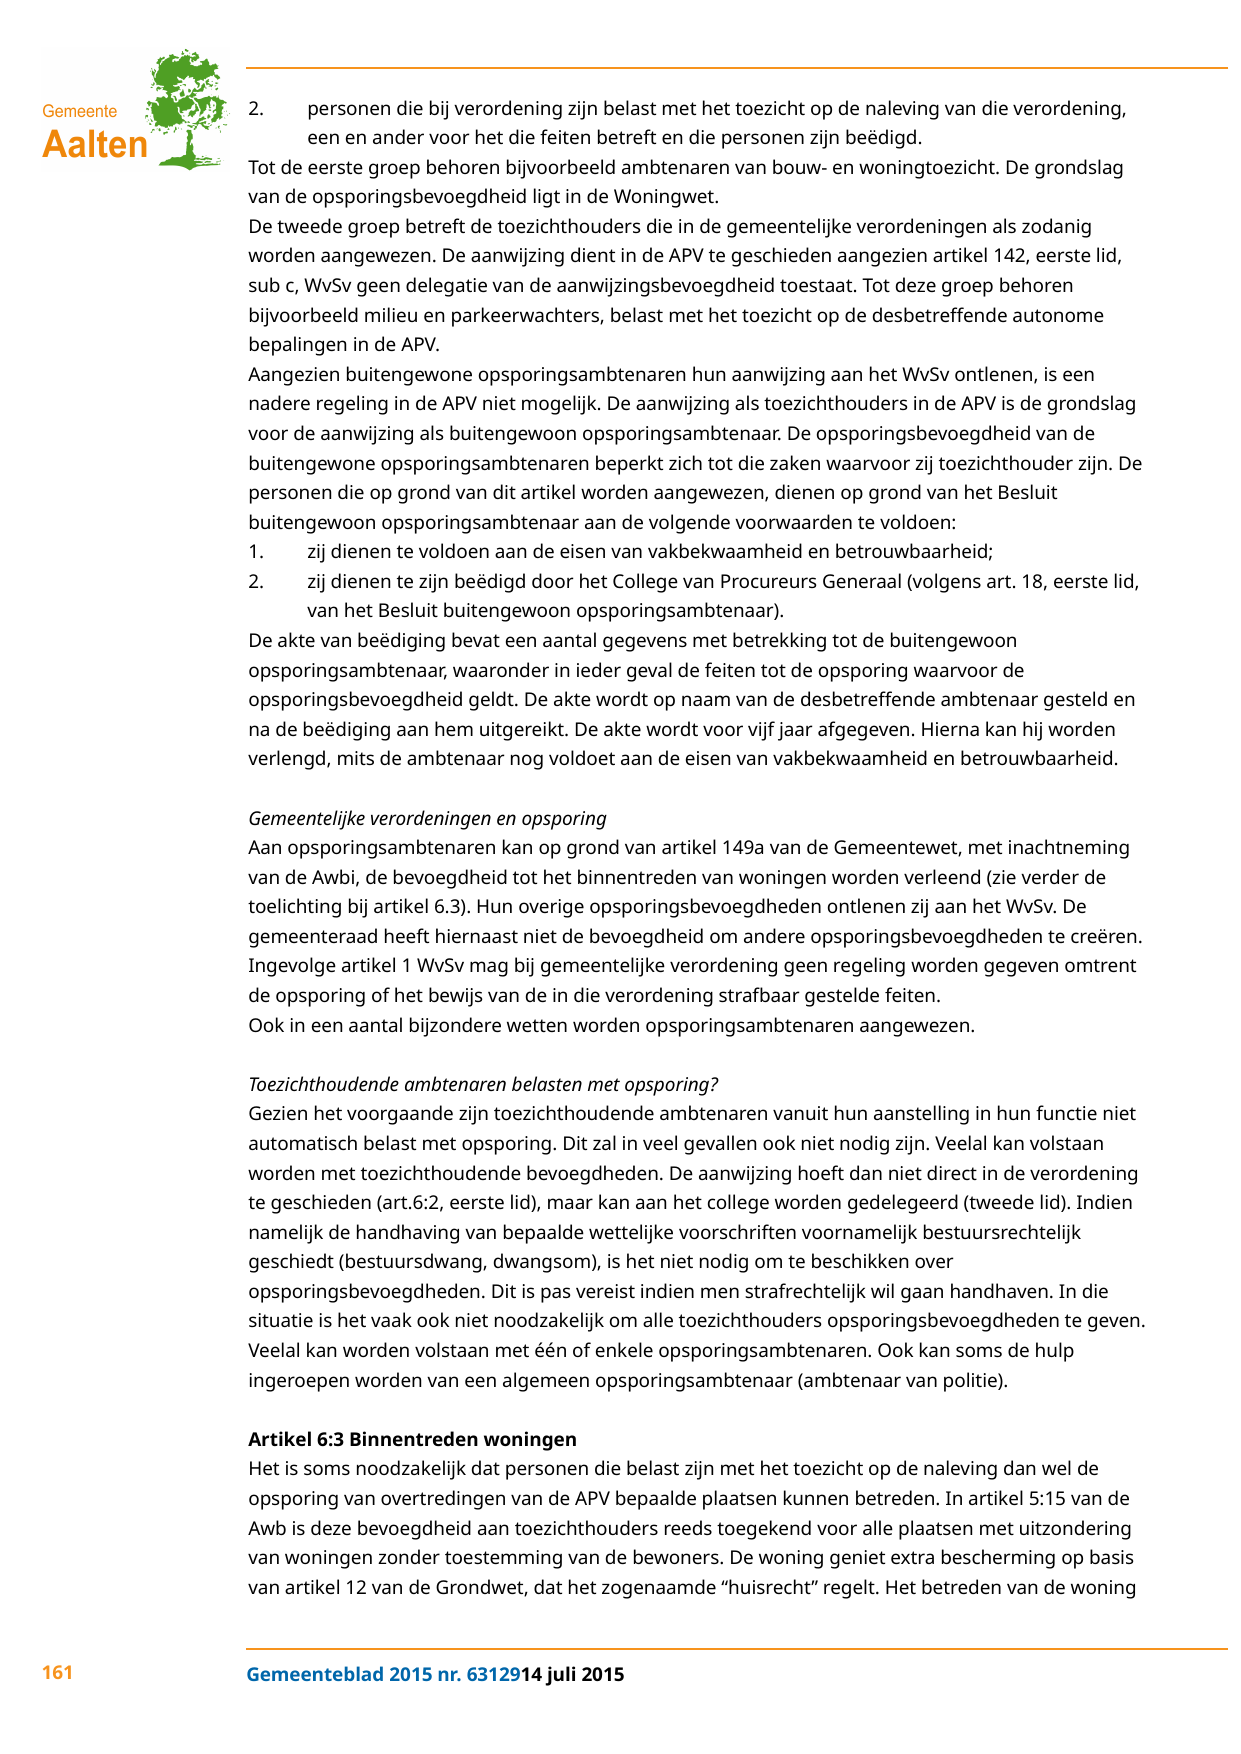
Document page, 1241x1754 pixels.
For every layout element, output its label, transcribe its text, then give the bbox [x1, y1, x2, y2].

text Gemeentelijke verordeningen en opsporing [248, 805, 1152, 831]
text Artikel 6:3 Binnentreden woningen [248, 1426, 1152, 1452]
picture [41, 47, 231, 172]
text Gezien het voorgaande zijn toezichthoudende ambtenaren vanuit hun aanstelling in hun functie niet automatisch belast met opsporing. Dit zal in veel gevallen ook niet nodig zijn. Veelal kan volstaan worden met toezichthoudende bevoegdheden. De aanwijzing hoeft dan niet direct in de verordening te geschieden (art.6:2, eerste lid), maar kan aan het college worden gedelegeerd (tweede lid). Indien namelijk de handhaving van bepaalde wettelijke voorschriften voornamelijk bestuursrechtelijk geschiedt (bestuursdwang, dwangsom), is het niet nodig om te beschikken over opsporingsbevoegdheden. Dit is pas vereist indien men strafrechtelijk wil gaan handhaven. In die situatie is het vaak ook niet noodzakelijk om alle toezichthouders opsporingsbevoegdheden te geven. Veelal kan worden volstaan met één of enkele opsporingsambtenaren. Ook kan soms de hulp ingeroepen worden van een algemeen opsporingsambtenaar (ambtenaar van politie). [248, 1101, 1152, 1393]
text Ook in een aantal bijzondere wetten worden opsporingsambtenaren aangewezen. [248, 1012, 1152, 1038]
text Aan opsporingsambtenaren kan op grond van artikel 149a van de Gemeentewet, met inachtneming van de Awbi, de bevoegdheid tot het binnentreden van woningen worden verleend (zie verder de toelichting bij artikel 6.3). Hun overige opsporingsbevoegdheden ontlenen zij aan het WvSv. De gemeenteraad heeft hiernaast niet de bevoegdheid om andere opsporingsbevoegdheden te creëren. Ingevolge artikel 1 WvSv mag bij gemeentelijke verordening geen regeling worden gegeven omtrent de opsporing of het bewijs van de in die verordening strafbaar gestelde feiten. [248, 834, 1152, 1008]
list zij dienen te voldoen aan de eisen van vakbekwaamheid en betrouwbaarheid; [248, 538, 1152, 564]
list zij dienen te zijn beëdigd door het College van Procureurs Generaal (volgens art. 18, eerste lid, van het Besluit buitengewoon opsporingsambtenaar). [248, 568, 1152, 623]
text Tot de eerste groep behoren bijvoorbeeld ambtenaren van bouw- en woningtoezicht. De grondslag van de opsporingsbevoegdheid ligt in de Woningwet. [248, 154, 1152, 209]
list personen die bij verordening zijn belast met het toezicht op de naleving van die verordening, een en ander voor het die feiten betreft en die personen zijn beëdigd. [248, 95, 1152, 150]
text Toezichthoudende ambtenaren belasten met opsporing? [248, 1071, 1152, 1097]
text De akte van beëdiging bevat een aantal gegevens met betrekking tot de buitengewoon opsporingsambtenaar, waaronder in ieder geval de feiten tot de opsporing waarvoor de opsporingsbevoegdheid geldt. De akte wordt op naam van de desbetreffende ambtenaar gesteld en na de beëdiging aan hem uitgereikt. De akte wordt voor vijf jaar afgegeven. Hierna kan hij worden verlengd, mits de ambtenaar nog voldoet aan de eisen van vakbekwaamheid en betrouwbaarheid. [248, 627, 1152, 771]
text Aangezien buitengewone opsporingsambtenaren hun aanwijzing aan het WvSv ontlenen, is een nadere regeling in de APV niet mogelijk. De aanwijzing als toezichthouders in de APV is de grondslag voor de aanwijzing als buitengewoon opsporingsambtenaar. De opsporingsbevoegdheid van de buitengewone opsporingsambtenaren beperkt zich tot die zaken waarvoor zij toezichthouder zijn. De personen die op grond van dit artikel worden aangewezen, dienen op grond van het Besluit buitengewoon opsporingsambtenaar aan de volgende voorwaarden te voldoen: [248, 361, 1152, 535]
text De tweede groep betreft de toezichthouders die in de gemeentelijke verordeningen als zodanig worden aangewezen. De aanwijzing dient in de APV te geschieden aangezien artikel 142, eerste lid, sub c, WvSv geen delegatie van de aanwijzingsbevoegdheid toestaat. Tot deze groep behoren bijvoorbeeld milieu en parkeerwachters, belast met het toezicht op de desbetreffende autonome bepalingen in de APV. [248, 213, 1152, 357]
text Het is soms noodzakelijk dat personen die belast zijn met het toezicht op de naleving dan wel de opsporing van overtredingen van de APV bepaalde plaatsen kunnen betreden. In artikel 5:15 van de Awb is deze bevoegdheid aan toezichthouders reeds toegekend voor alle plaatsen met uitzondering van woningen zonder toestemming van de bewoners. De woning geniet extra bescherming op basis van artikel 12 van de Grondwet, dat het zogenaamde “huisrecht” regelt. Het betreden van de woning [248, 1456, 1152, 1600]
